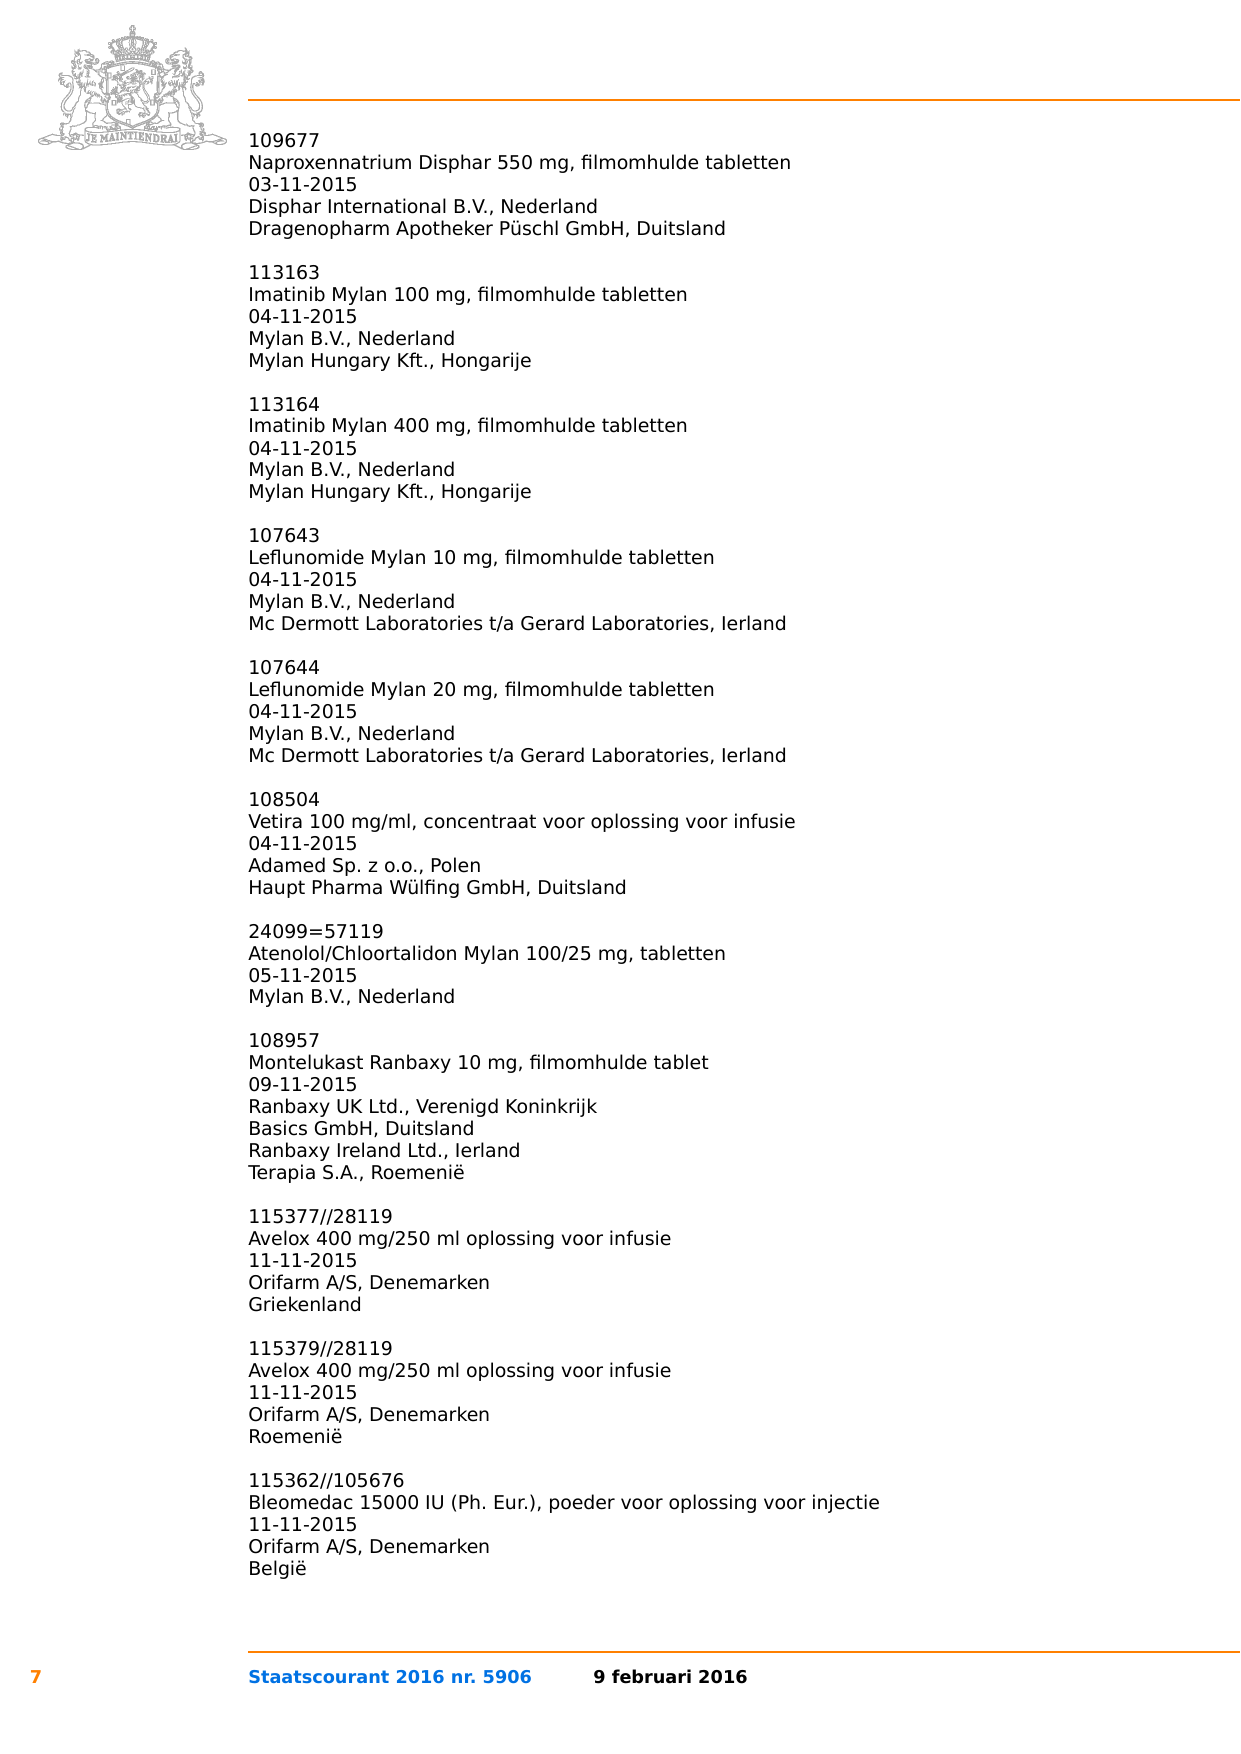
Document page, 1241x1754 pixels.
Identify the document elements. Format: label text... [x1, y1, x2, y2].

text 11-11-2015 [248, 1513, 1163, 1536]
text Imatinib Mylan 100 mg, filmomhulde tabletten [248, 284, 1163, 306]
text Mylan B.V., Nederland [248, 459, 1163, 481]
text 03-11-2015 [248, 174, 1163, 196]
text 05-11-2015 [248, 964, 1163, 986]
text Mc Dermott Laboratories t/a Gerard Laboratories, Ierland [248, 745, 1163, 767]
text 113164 [248, 393, 1163, 415]
text Mylan Hungary Kft., Hongarije [248, 349, 1163, 372]
text 107643 [248, 525, 1163, 547]
text Avelox 400 mg/250 ml oplossing voor infusie [248, 1360, 1163, 1382]
text Ranbaxy UK Ltd., Verenigd Koninkrijk [248, 1096, 1163, 1118]
text Ranbaxy Ireland Ltd., Ierland [248, 1140, 1163, 1162]
text Orifarm A/S, Denemarken [248, 1272, 1163, 1294]
text Imatinib Mylan 400 mg, filmomhulde tabletten [248, 415, 1163, 437]
text Adamed Sp. z o.o., Polen [248, 855, 1163, 877]
text Leflunomide Mylan 10 mg, filmomhulde tabletten [248, 547, 1163, 569]
text Disphar International B.V., Nederland [248, 196, 1163, 218]
text 115362//105676 [248, 1469, 1163, 1492]
text 115377//28119 [248, 1206, 1163, 1228]
text België [248, 1557, 1163, 1579]
text Naproxennatrium Disphar 550 mg, filmomhulde tabletten [248, 152, 1163, 174]
text Leflunomide Mylan 20 mg, filmomhulde tabletten [248, 679, 1163, 701]
text Roemenië [248, 1426, 1163, 1448]
text 115379//28119 [248, 1338, 1163, 1360]
text Orifarm A/S, Denemarken [248, 1536, 1163, 1557]
text Mylan Hungary Kft., Hongarije [248, 481, 1163, 503]
text 04-11-2015 [248, 569, 1163, 591]
text 11-11-2015 [248, 1382, 1163, 1404]
text Orifarm A/S, Denemarken [248, 1404, 1163, 1426]
text 04-11-2015 [248, 306, 1163, 328]
text 108504 [248, 789, 1163, 811]
text Haupt Pharma Wülfing GmbH, Duitsland [248, 877, 1163, 899]
text Atenolol/Chloortalidon Mylan 100/25 mg, tabletten [248, 942, 1163, 964]
picture [38, 25, 227, 150]
text 04-11-2015 [248, 437, 1163, 459]
text 109677 [248, 130, 1163, 152]
text Avelox 400 mg/250 ml oplossing voor infusie [248, 1228, 1163, 1250]
text Terapia S.A., Roemenië [248, 1162, 1163, 1184]
text 04-11-2015 [248, 701, 1163, 723]
text 108957 [248, 1030, 1163, 1052]
text 11-11-2015 [248, 1250, 1163, 1272]
text 09-11-2015 [248, 1074, 1163, 1096]
text Mylan B.V., Nederland [248, 723, 1163, 745]
text Dragenopharm Apotheker Püschl GmbH, Duitsland [248, 218, 1163, 240]
text 04-11-2015 [248, 833, 1163, 855]
text Mc Dermott Laboratories t/a Gerard Laboratories, Ierland [248, 613, 1163, 635]
text Montelukast Ranbaxy 10 mg, filmomhulde tablet [248, 1052, 1163, 1074]
text Mylan B.V., Nederland [248, 328, 1163, 349]
text Griekenland [248, 1294, 1163, 1316]
text 113163 [248, 262, 1163, 284]
text Basics GmbH, Duitsland [248, 1118, 1163, 1140]
text Vetira 100 mg/ml, concentraat voor oplossing voor infusie [248, 811, 1163, 833]
text 107644 [248, 657, 1163, 679]
text Mylan B.V., Nederland [248, 591, 1163, 613]
text 24099=57119 [248, 921, 1163, 942]
text Mylan B.V., Nederland [248, 986, 1163, 1008]
text Bleomedac 15000 IU (Ph. Eur.), poeder voor oplossing voor injectie [248, 1492, 1163, 1513]
